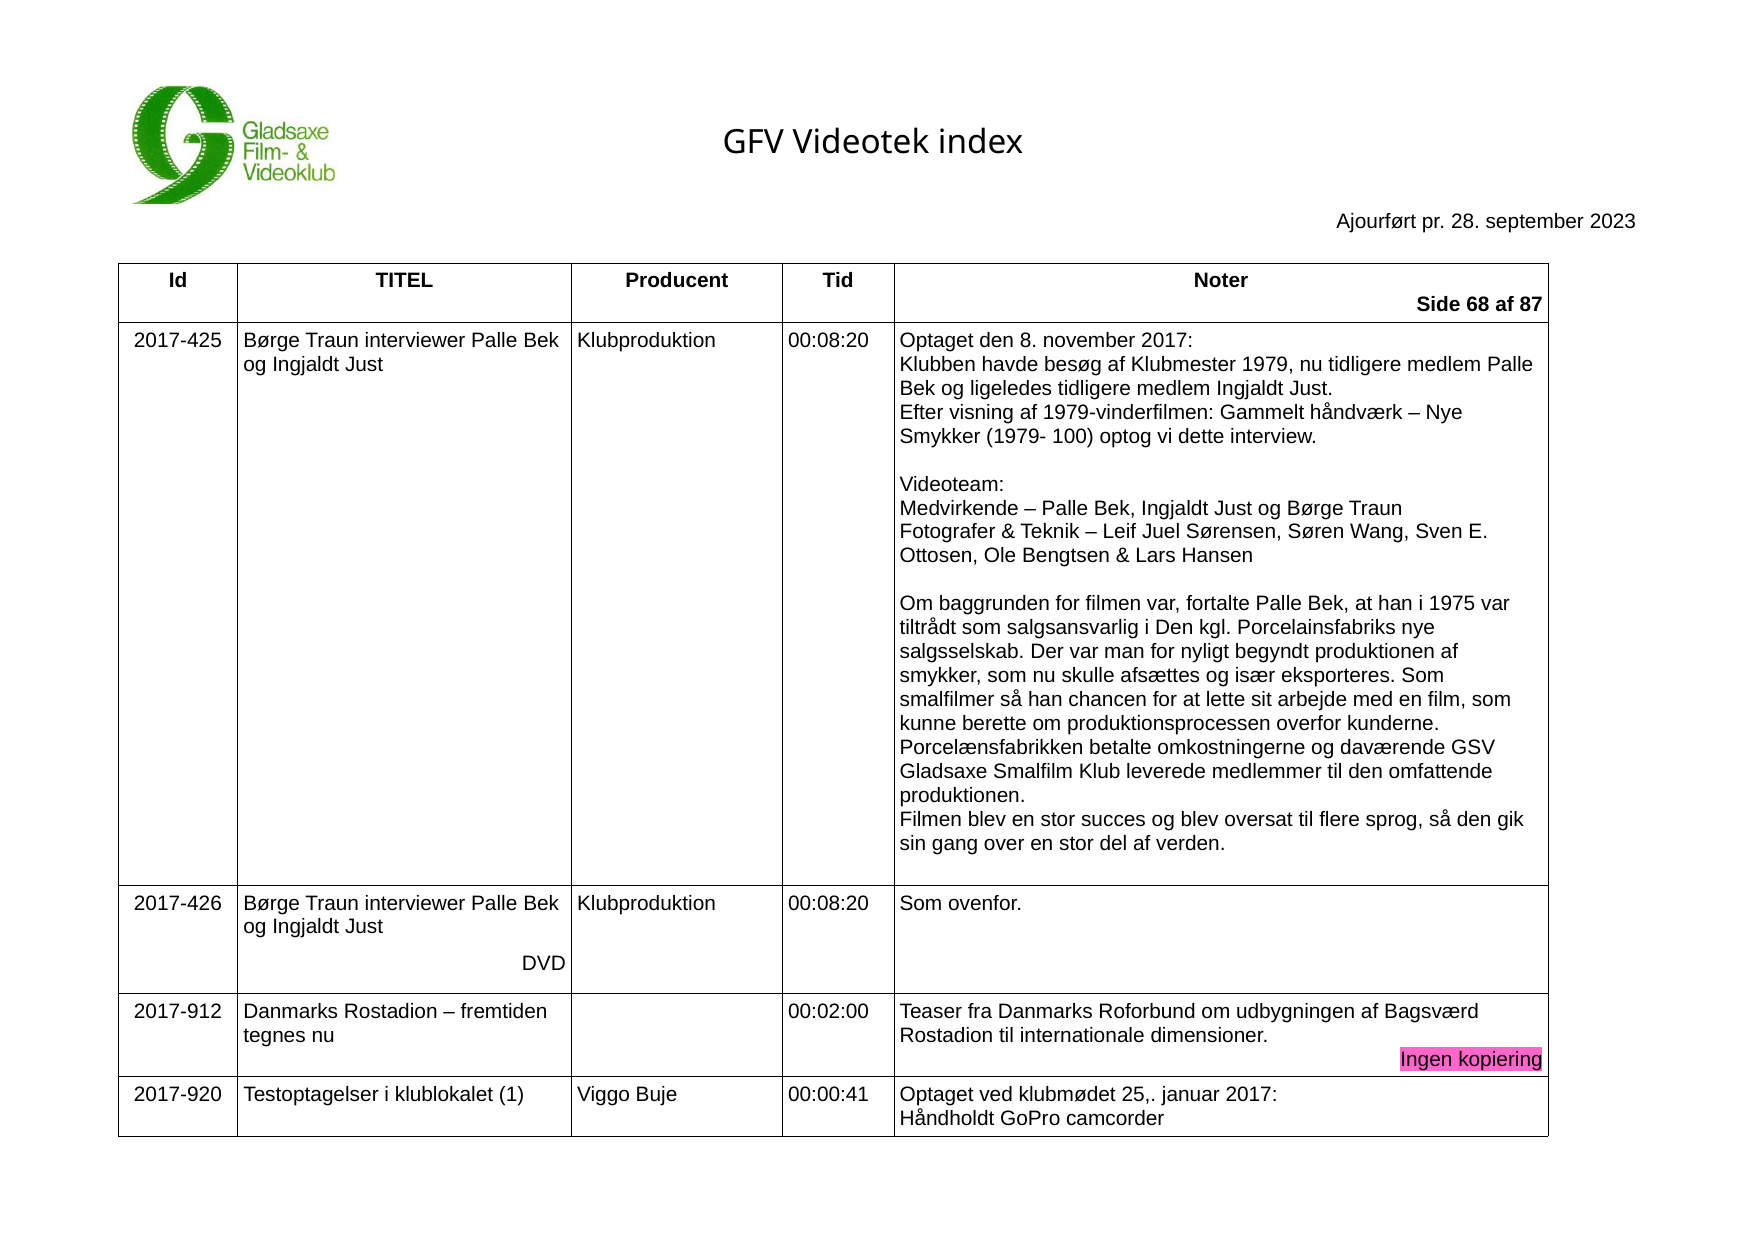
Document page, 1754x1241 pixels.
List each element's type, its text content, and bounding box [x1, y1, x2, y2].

table_cell 2017-425 [119, 323, 237, 884]
table_cell Danmarks Rostadion – fremtiden tegnes nu [238, 994, 571, 1076]
table_cell [572, 994, 782, 1076]
table_header Id [119, 264, 237, 322]
table_cell 2017-426 [119, 886, 237, 993]
table_cell Børge Traun interviewer Palle Bek og Ingjaldt Just [238, 323, 571, 884]
table_cell Børge Traun interviewer Palle Bek og Ingjaldt Just DVD [238, 886, 571, 993]
table_cell 00:02:00 [783, 994, 894, 1076]
table_cell Optaget den 8. november 2017: Klubben havde besøg af Klubmester 1979, nu tidligere medlem Palle Bek og ligeledes tidligere medlem Ingjaldt Just. Efter visning af 1979-vinderfilmen: Gammelt håndværk – Nye Smykker (1979- 100) optog vi dette interview. Videoteam: Medvirkende – Palle Bek, Ingjaldt Just og Børge Traun Fotografer & Teknik – Leif Juel Sørensen, Søren Wang, Sven E. Ottosen, Ole Bengtsen & Lars Hansen Om baggrunden for filmen var, fortalte Palle Bek, at han i 1975 var tiltrådt som salgsansvarlig i Den kgl. Porcelainsfabriks nye salgsselskab. Der var man for nyligt begyndt produktionen af smykker, som nu skulle afsættes og især eksporteres. Som smalfilmer så han chancen for at lette sit arbejde med en film, som kunne berette om produktionsprocessen overfor kunderne. Porcelænsfabrikken betalte omkostningerne og daværende GSV Gladsaxe Smalfilm Klub leverede medlemmer til den omfattende produktionen. Filmen blev en stor succes og blev oversat til flere sprog, så den gik sin gang over en stor del af verden. [895, 323, 1548, 884]
table_cell Teaser fra Danmarks Roforbund om udbygningen af Bagsværd Rostadion til internationale dimensioner. Ingen kopiering [895, 994, 1548, 1076]
table_cell 2017-920 [119, 1077, 237, 1136]
table_cell Viggo Buje [572, 1077, 782, 1136]
picture [131, 85, 348, 204]
table_cell 00:08:20 [783, 886, 894, 993]
table_cell Som ovenfor. [895, 886, 1548, 993]
table_cell Klubproduktion [572, 323, 782, 884]
table_cell 2017-912 [119, 994, 237, 1076]
table_cell 00:08:20 [783, 323, 894, 884]
table_cell 00:00:41 [783, 1077, 894, 1136]
table_header Producent­ [572, 264, 782, 322]
table_cell Testoptagelser i klublokalet (1) [238, 1077, 571, 1136]
table_header Noter Side 87 af 87 [895, 264, 1548, 322]
table_header Tid [783, 264, 894, 322]
table_header TITEL [238, 264, 571, 322]
table_cell Optaget ved klubmødet 25,. januar 2017: Håndholdt GoPro camcorder [895, 1077, 1548, 1136]
table_cell Klubproduktion [572, 886, 782, 993]
